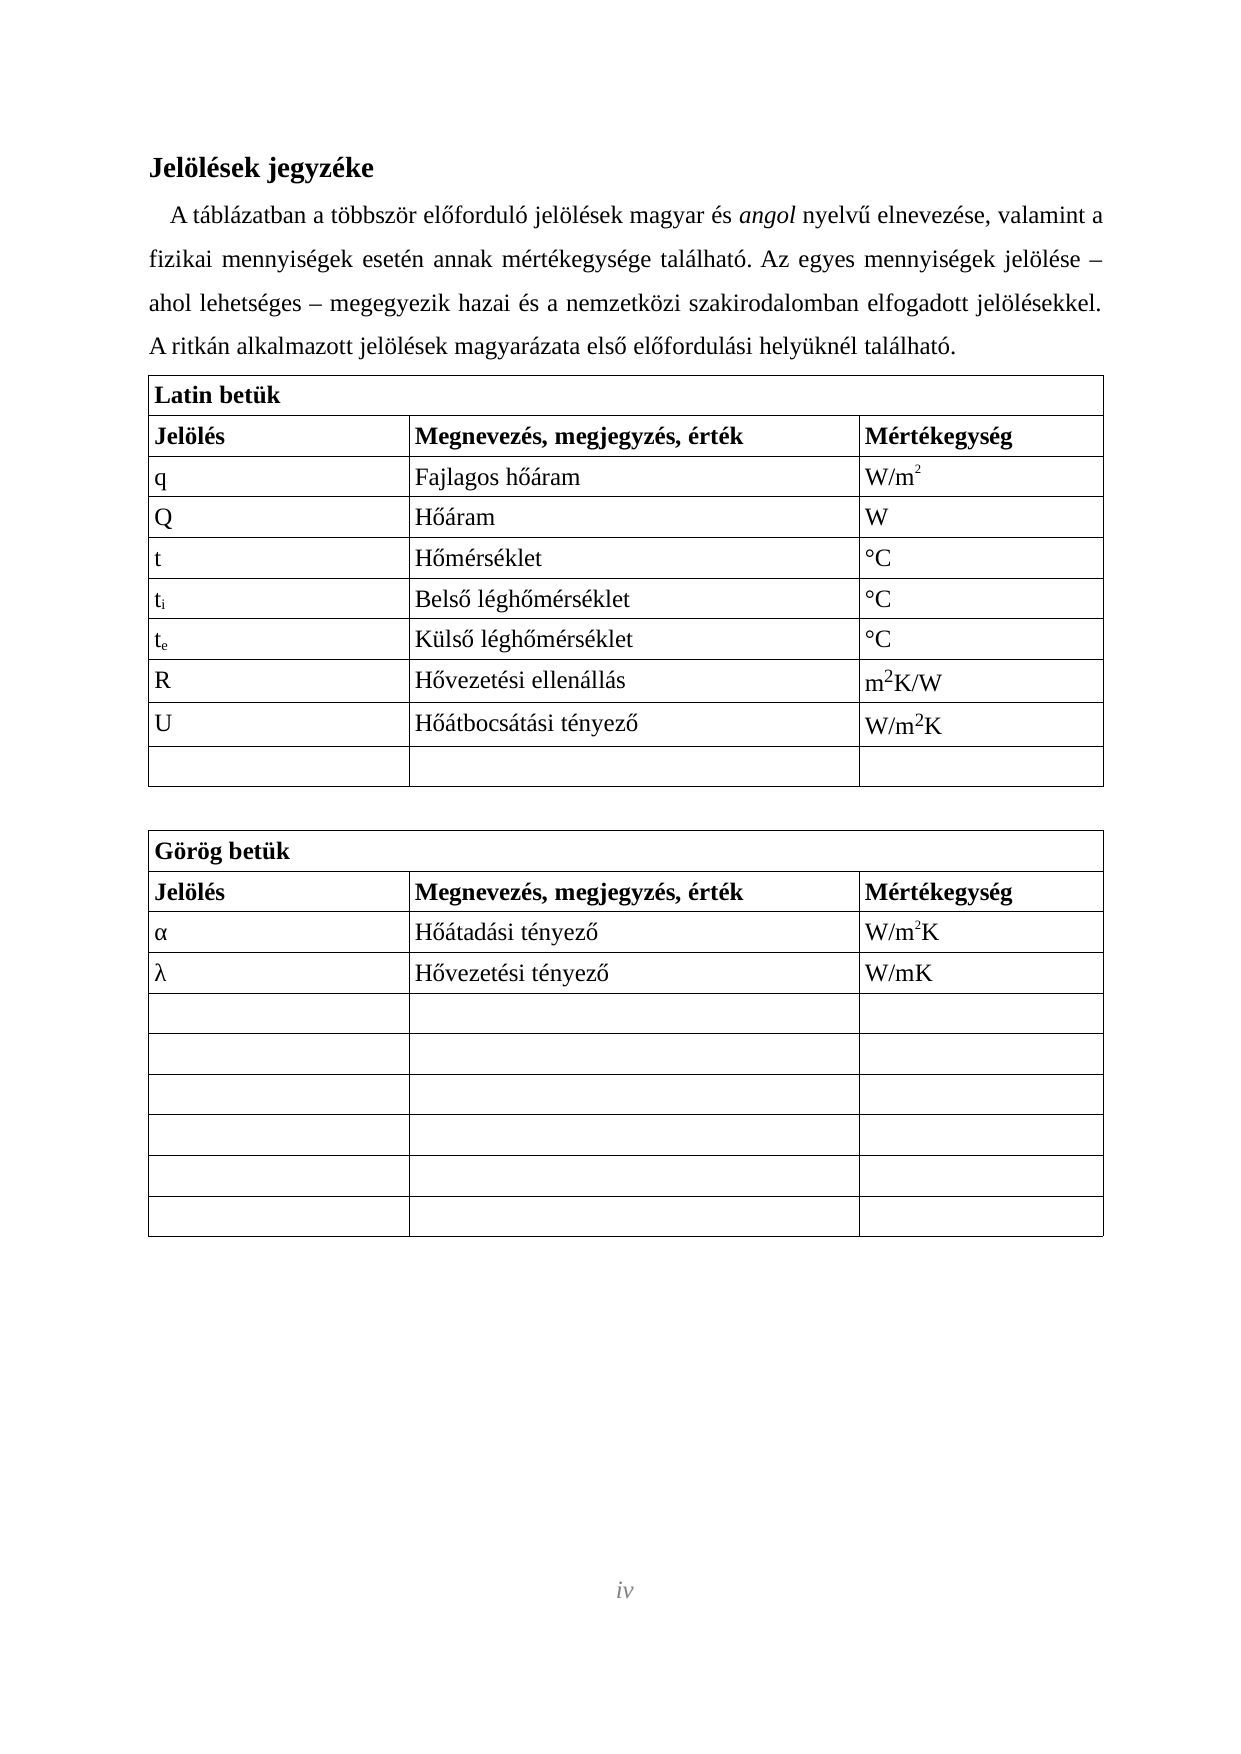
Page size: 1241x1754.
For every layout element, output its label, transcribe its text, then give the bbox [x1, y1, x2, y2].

table_cell R [149, 660, 409, 702]
table_cell α [149, 912, 409, 952]
table_cell U [149, 703, 409, 746]
table_cell [149, 1197, 409, 1236]
table_cell [410, 1075, 859, 1114]
table_cell [149, 994, 409, 1033]
table_cell [410, 1197, 859, 1236]
table_cell °C [860, 579, 1103, 618]
table_cell W/m2K [860, 703, 1103, 746]
table_cell Hőáram [410, 497, 859, 537]
table_cell W/m2K [860, 912, 1103, 952]
table_cell Külső léghőmérséklet [410, 619, 859, 659]
table_cell [410, 747, 859, 786]
table_cell [860, 1156, 1103, 1196]
table_cell [860, 747, 1103, 786]
table_cell °C [860, 619, 1103, 659]
table_cell Megnevezés, megjegyzés, érték [410, 416, 859, 456]
table_cell [860, 1197, 1103, 1236]
subtitle Jelölések jegyzéke [148, 150, 1103, 183]
table_cell Hőátbocsátási tényező [410, 703, 859, 746]
table_cell W/m2 [860, 457, 1103, 496]
table_cell [860, 994, 1103, 1033]
table_cell [149, 1034, 409, 1074]
table_cell [860, 1115, 1103, 1155]
table_cell [860, 1034, 1103, 1074]
table_cell Hővezetési tényező [410, 953, 859, 992]
table_cell Mértékegység [860, 872, 1103, 911]
table_cell [149, 1075, 409, 1114]
table_cell [410, 994, 859, 1033]
table_cell ti [149, 579, 409, 618]
table_cell Fajlagos hőáram [410, 457, 859, 496]
table_cell Q [149, 497, 409, 537]
text A táblázatban a többször előforduló jelölések magyar és angol nyelvű elnevezése, valamint a fizikai mennyiségek esetén annak mértékegysége található. Az egyes mennyiségek jelölése – ahol lehetséges – megegyezik hazai és a nemzetközi szakirodalomban elfogadott jelölésekkel. A ritkán alkalmazott jelölések magyarázata első előfordulási helyüknél található. [148, 200, 1103, 360]
table_cell Megnevezés, megjegyzés, érték [410, 872, 859, 911]
table_cell t [149, 538, 409, 578]
table_cell W [860, 497, 1103, 537]
table_header Görög betük [149, 831, 1103, 871]
table_cell Jelölés [149, 416, 409, 456]
table_cell [410, 1156, 859, 1196]
table_cell te [149, 619, 409, 659]
table_cell [149, 1156, 409, 1196]
table_cell [149, 1115, 409, 1155]
table_cell Belső léghőmérséklet [410, 579, 859, 618]
table_cell q [149, 457, 409, 496]
table_cell Hőmérséklet [410, 538, 859, 578]
table_cell Hővezetési ellenállás [410, 660, 859, 702]
table_cell [149, 747, 409, 786]
table_cell λ [149, 953, 409, 992]
table_header Latin betük [149, 376, 1103, 415]
table_cell Hőátadási tényező [410, 912, 859, 952]
table_cell W/mK [860, 953, 1103, 992]
table_cell Mértékegység [860, 416, 1103, 456]
table_cell [410, 1034, 859, 1074]
table_cell [410, 1115, 859, 1155]
table_cell m2K/W [860, 660, 1103, 702]
table_cell °C [860, 538, 1103, 578]
table_cell Jelölés [149, 872, 409, 911]
table_cell [860, 1075, 1103, 1114]
